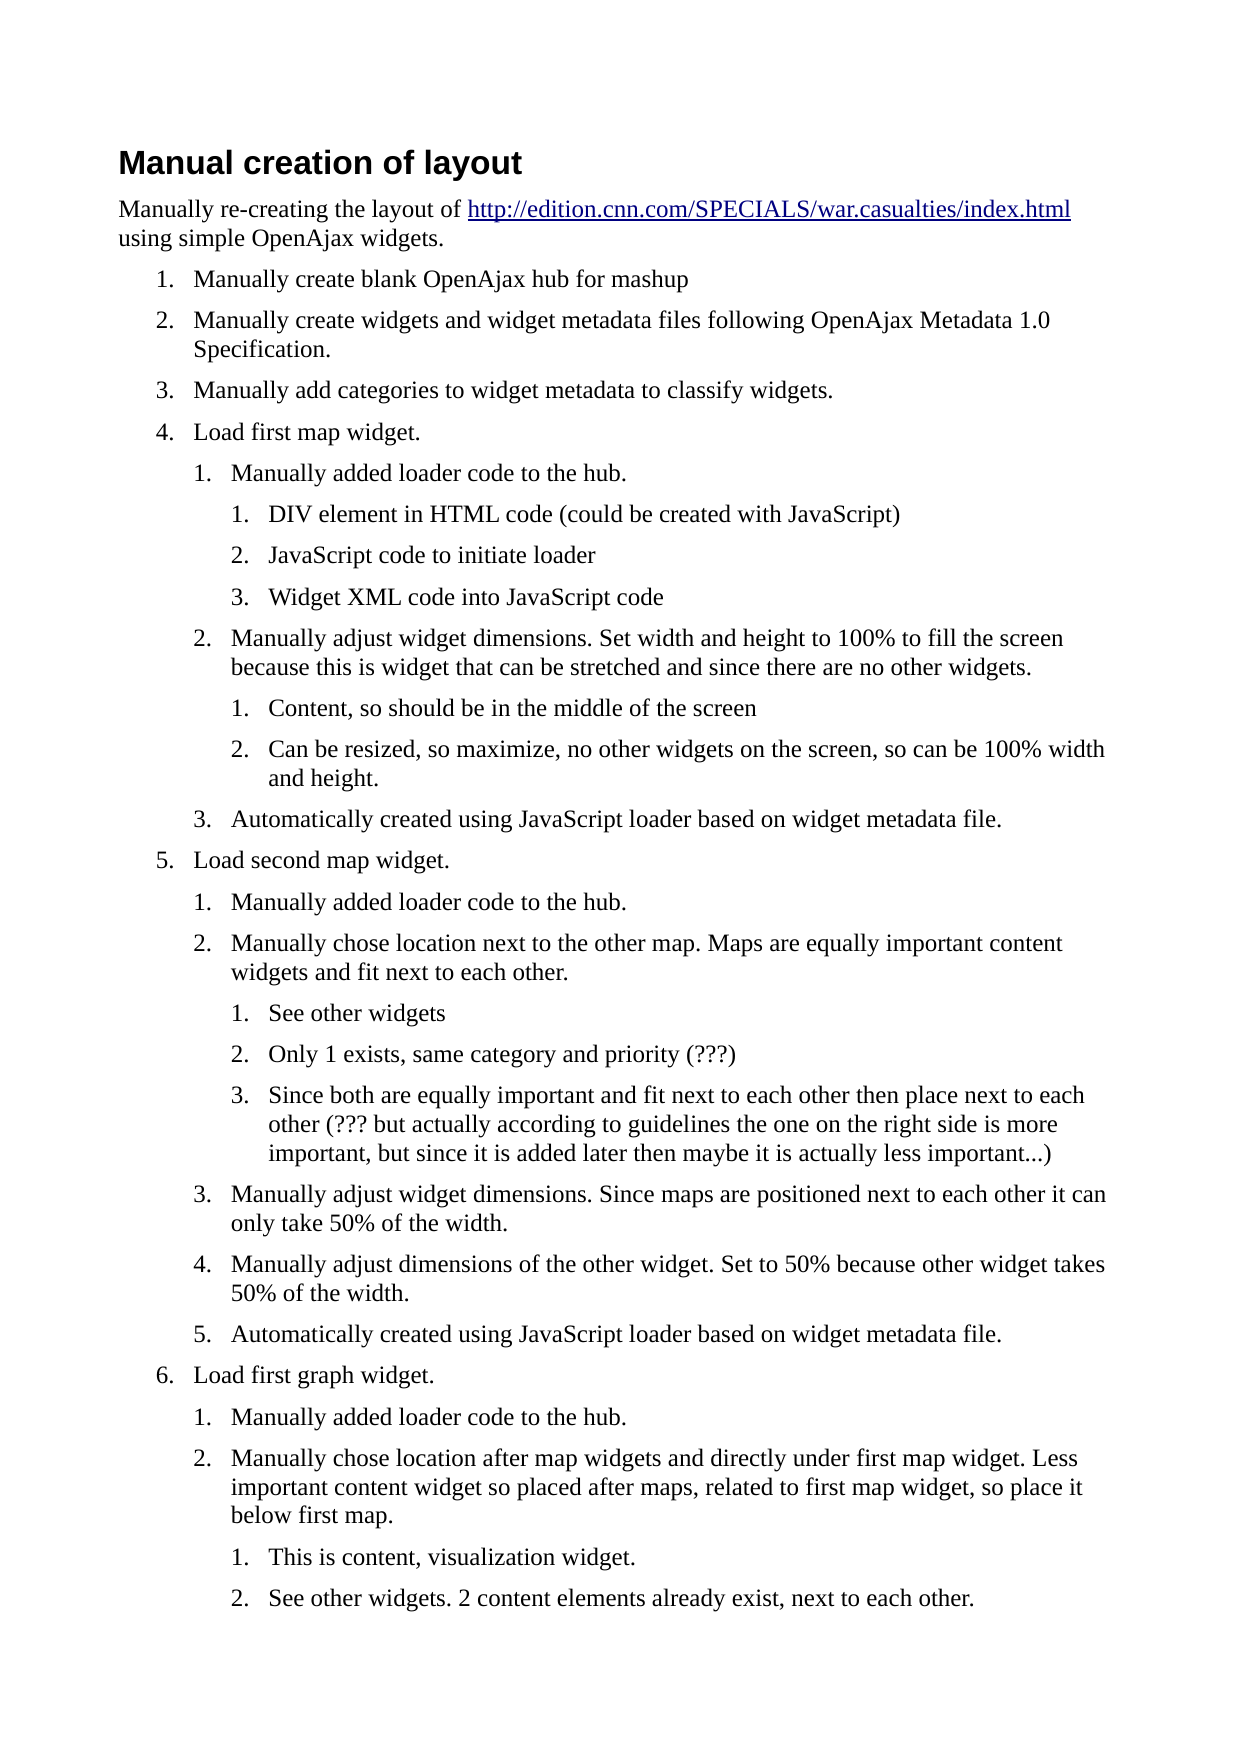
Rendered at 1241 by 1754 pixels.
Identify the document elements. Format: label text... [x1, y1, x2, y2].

list Can be resized, so maximize, no other widgets on the screen, so can be 100% width and height. [231, 734, 1122, 792]
list DIV element in HTML code (could be created with JavaScript) [231, 499, 1122, 528]
list See other widgets. 2 content elements already exist, next to each other. [231, 1583, 1122, 1612]
list Load second map widget. [156, 846, 1122, 874]
list Only 1 exists, same category and priority (???) [231, 1039, 1122, 1068]
list Manually adjust widget dimensions. Set width and height to 100% to fill the screen because this is widget that can be stretched and since there are no other widgets. [193, 623, 1122, 681]
list Manually adjust widget dimensions. Since maps are positioned next to each other it can only take 50% of the width. [193, 1179, 1122, 1237]
list Manually chose location next to the other map. Maps are equally important content widgets and fit next to each other. [193, 928, 1122, 986]
list Manually adjust dimensions of the other widget. Set to 50% because other widget takes 50% of the width. [193, 1249, 1122, 1307]
list Manually chose location after map widgets and directly under first map widget. Less important content widget so placed after maps, related to first map widget, so place it below first map. [193, 1443, 1122, 1529]
list Content, so should be in the middle of the screen [231, 693, 1122, 722]
list Load first map widget. [156, 417, 1122, 446]
subtitle Manual creation of layout [118, 143, 1122, 182]
list Automatically created using JavaScript loader based on widget metadata file. [193, 804, 1122, 833]
text Manually re-creating the layout of http://edition.cnn.com/SPECIALS/war.casualties/index.html using simple OpenAjax widgets. [118, 194, 1122, 252]
list Manually create widgets and widget metadata files following OpenAjax Metadata 1.0 Specification. [156, 306, 1122, 363]
list This is content, visualization widget. [231, 1542, 1122, 1571]
list Manually added loader code to the hub. [193, 458, 1122, 487]
list JavaScript code to initiate loader [231, 541, 1122, 569]
list Manually added loader code to the hub. [193, 1402, 1122, 1431]
list Automatically created using JavaScript loader based on widget metadata file. [193, 1319, 1122, 1348]
list See other widgets [231, 998, 1122, 1027]
list Widget XML code into JavaScript code [231, 582, 1122, 611]
list Load first graph widget. [156, 1361, 1122, 1389]
list Manually added loader code to the hub. [193, 887, 1122, 916]
list Manually create blank OpenAjax hub for mashup [156, 264, 1122, 293]
list Manually add categories to widget metadata to classify widgets. [156, 376, 1122, 404]
list Since both are equally important and fit next to each other then place next to each other (??? but actually according to guidelines the one on the right side is more important, but since it is added later then maybe it is actually less important...) [231, 1081, 1122, 1167]
